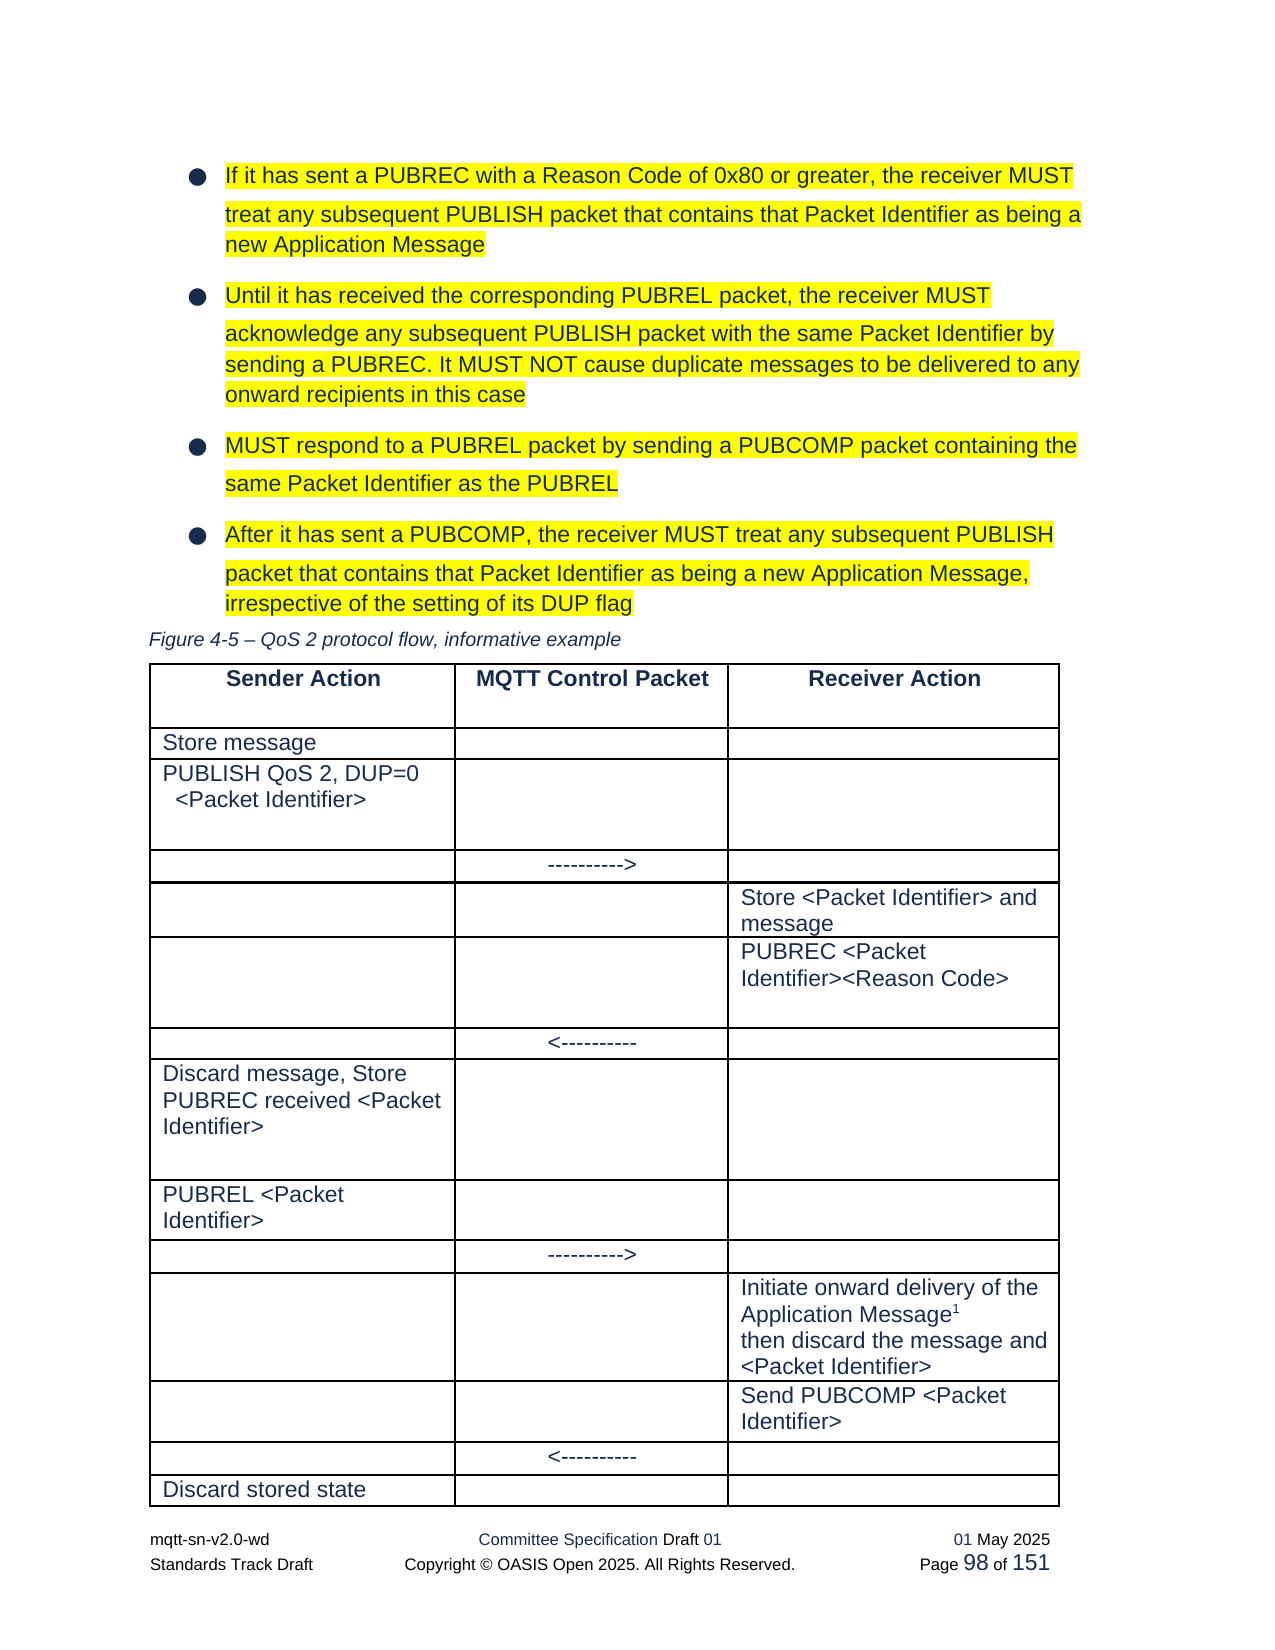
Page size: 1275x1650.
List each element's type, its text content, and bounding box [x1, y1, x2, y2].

table_cell [456, 1060, 727, 1178]
table_cell PUBREC <Packet Identifier><Reason Code> [729, 938, 1058, 1027]
table_cell [456, 1274, 727, 1380]
table_cell [456, 729, 727, 758]
table_cell [151, 1443, 454, 1473]
table_cell [729, 1060, 1058, 1178]
table_cell [151, 1029, 454, 1058]
table_cell [151, 938, 454, 1027]
list Until it has received the corresponding PUBREL packet, the receiver MUST acknowledge any subsequent PUBLISH packet with the same Packet Identifier by sending a PUBREC. It MUST NOT cause duplicate messages to be delivered to any onward recipients in this case [187, 269, 1124, 407]
list MUST respond to a PUBREL packet by sending a PUBCOMP packet containing the same Packet Identifier as the PUBREL [187, 419, 1124, 497]
table_cell [456, 1476, 727, 1505]
table_cell [151, 1274, 454, 1380]
table_cell Store message [151, 729, 454, 758]
list After it has sent a PUBCOMP, the receiver MUST treat any subsequent PUBLISH packet that contains that Packet Identifier as being a new Application Message, irrespective of the setting of its DUP flag [187, 509, 1124, 616]
table_cell [729, 1476, 1058, 1505]
table_cell [456, 938, 727, 1027]
table_cell Send PUBCOMP <Packet Identifier> [729, 1382, 1058, 1441]
table_cell [729, 1443, 1058, 1473]
table_header MQTT Control Packet [456, 665, 727, 727]
list If it has sent a PUBREC with a Reason Code of 0x80 or greater, the receiver MUST treat any subsequent PUBLISH packet that contains that Packet Identifier as being a new Application Message [187, 150, 1124, 257]
table_cell ----------> [456, 1241, 727, 1272]
table_cell [456, 1382, 727, 1441]
table_cell [729, 760, 1058, 849]
table_cell <---------- [456, 1443, 727, 1473]
table_cell [456, 1181, 727, 1239]
text Figure 4-5 – QoS 2 protocol flow, informative example [148, 628, 1124, 651]
table_cell [729, 729, 1058, 758]
table_cell [456, 884, 727, 936]
table_header Sender Action [151, 665, 454, 727]
table_cell [729, 1029, 1058, 1058]
table_cell [729, 1241, 1058, 1272]
table_cell Discard message, Store PUBREC received <Packet Identifier> [151, 1060, 454, 1178]
table_cell [151, 884, 454, 936]
table_cell [151, 851, 454, 881]
table_cell Store <Packet Identifier> and message [729, 884, 1058, 936]
table_cell <---------- [456, 1029, 727, 1058]
table_cell [729, 1181, 1058, 1239]
table_header Receiver Action [729, 665, 1058, 727]
table_cell [151, 1382, 454, 1441]
table_cell Discard stored state [151, 1476, 454, 1505]
table_cell [456, 760, 727, 849]
table_cell Initiate onward delivery of the Application Message1 then discard the message and <Packet Identifier> [729, 1274, 1058, 1380]
table_cell PUBLISH QoS 2, DUP=0 <Packet Identifier> [151, 760, 454, 849]
table_cell ----------> [456, 851, 727, 881]
table_cell [151, 1241, 454, 1272]
table_cell [729, 851, 1058, 881]
table_cell PUBREL <Packet Identifier> [151, 1181, 454, 1239]
